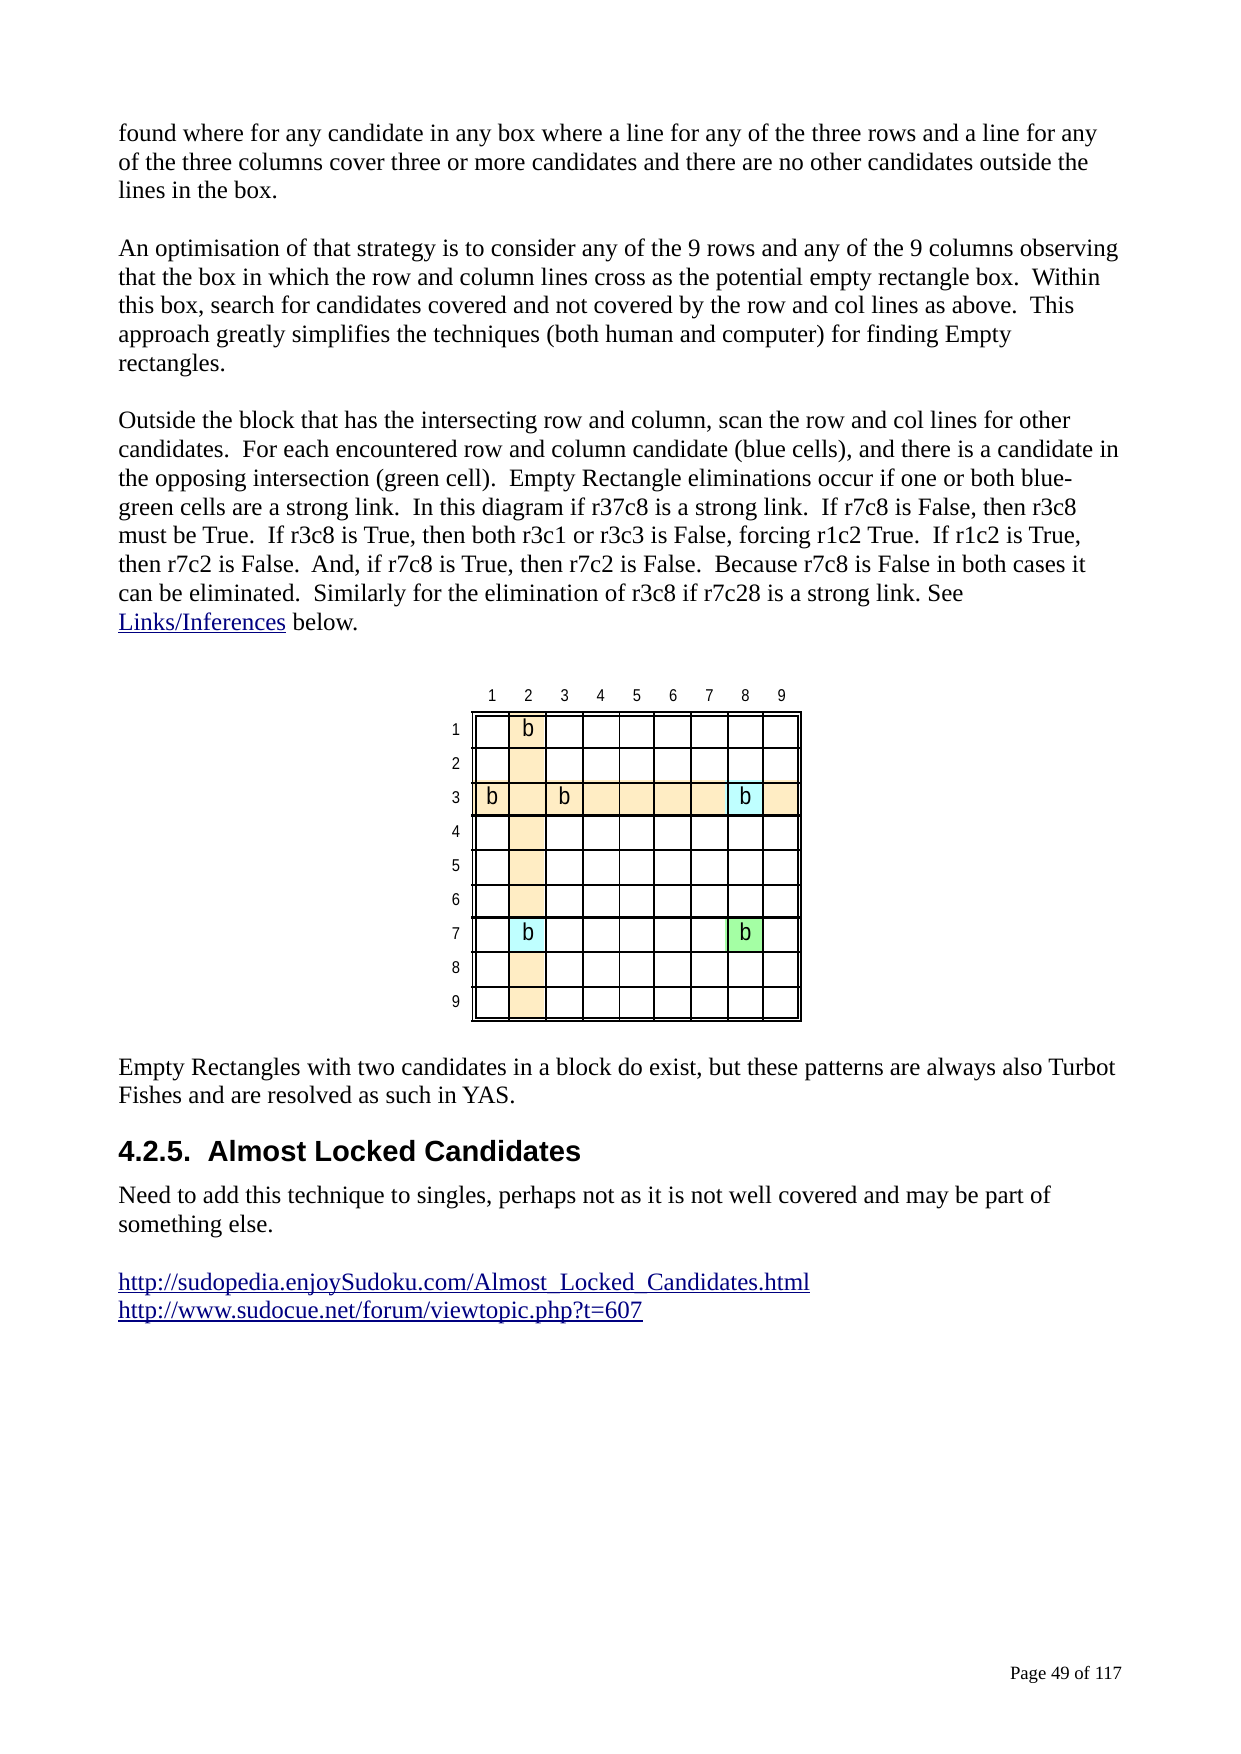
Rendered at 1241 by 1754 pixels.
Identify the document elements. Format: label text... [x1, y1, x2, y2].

text Need to add this technique to singles, perhaps not as it is not well covered and may be part of something else. [118, 1180, 1122, 1238]
text Empty Rectangles with two candidates in a block do exist, but these patterns are always also Turbot Fishes and are resolved as such in YAS. [118, 1052, 1122, 1109]
subtitle Almost Locked Candidates [118, 1134, 1122, 1168]
text http://www.sudocue.net/forum/viewtopic.php?t=607 [118, 1295, 1122, 1324]
text http://sudopedia.enjoySudoku.com/Almost_Locked_Candidates.html [118, 1267, 1122, 1295]
text found where for any candidate in any box where a line for any of the three rows and a line for any of the three columns cover three or more candidates and there are no other candidates outside the lines in the box. [118, 118, 1122, 204]
text Outside the block that has the intersecting row and column, scan the row and col lines for other candidates. For each encountered row and column candidate (blue cells), and there is a candidate in the opposing intersection (green cell). Empty Rectangle eliminations occur if one or both blue-green cells are a strong link. In this diagram if r37c8 is a strong link. If r7c8 is False, then r3c8 must be True. If r3c8 is True, then both r3c1 or r3c3 is False, forcing r1c2 True. If r1c2 is True, then r7c2 is False. And, if r7c8 is True, then r7c2 is False. Because r7c8 is False in both cases it can be eliminated. Similarly for the elimination of r3c8 if r7c28 is a strong link. See Links/Inferences below. [118, 406, 1122, 636]
text An optimisation of that strategy is to consider any of the 9 rows and any of the 9 columns observing that the box in which the row and column lines cross as the potential empty rectangle box. Within this box, search for candidates covered and not covered by the row and col lines as above. This approach greatly simplifies the techniques (both human and computer) for finding Empty rectangles. [118, 233, 1122, 377]
